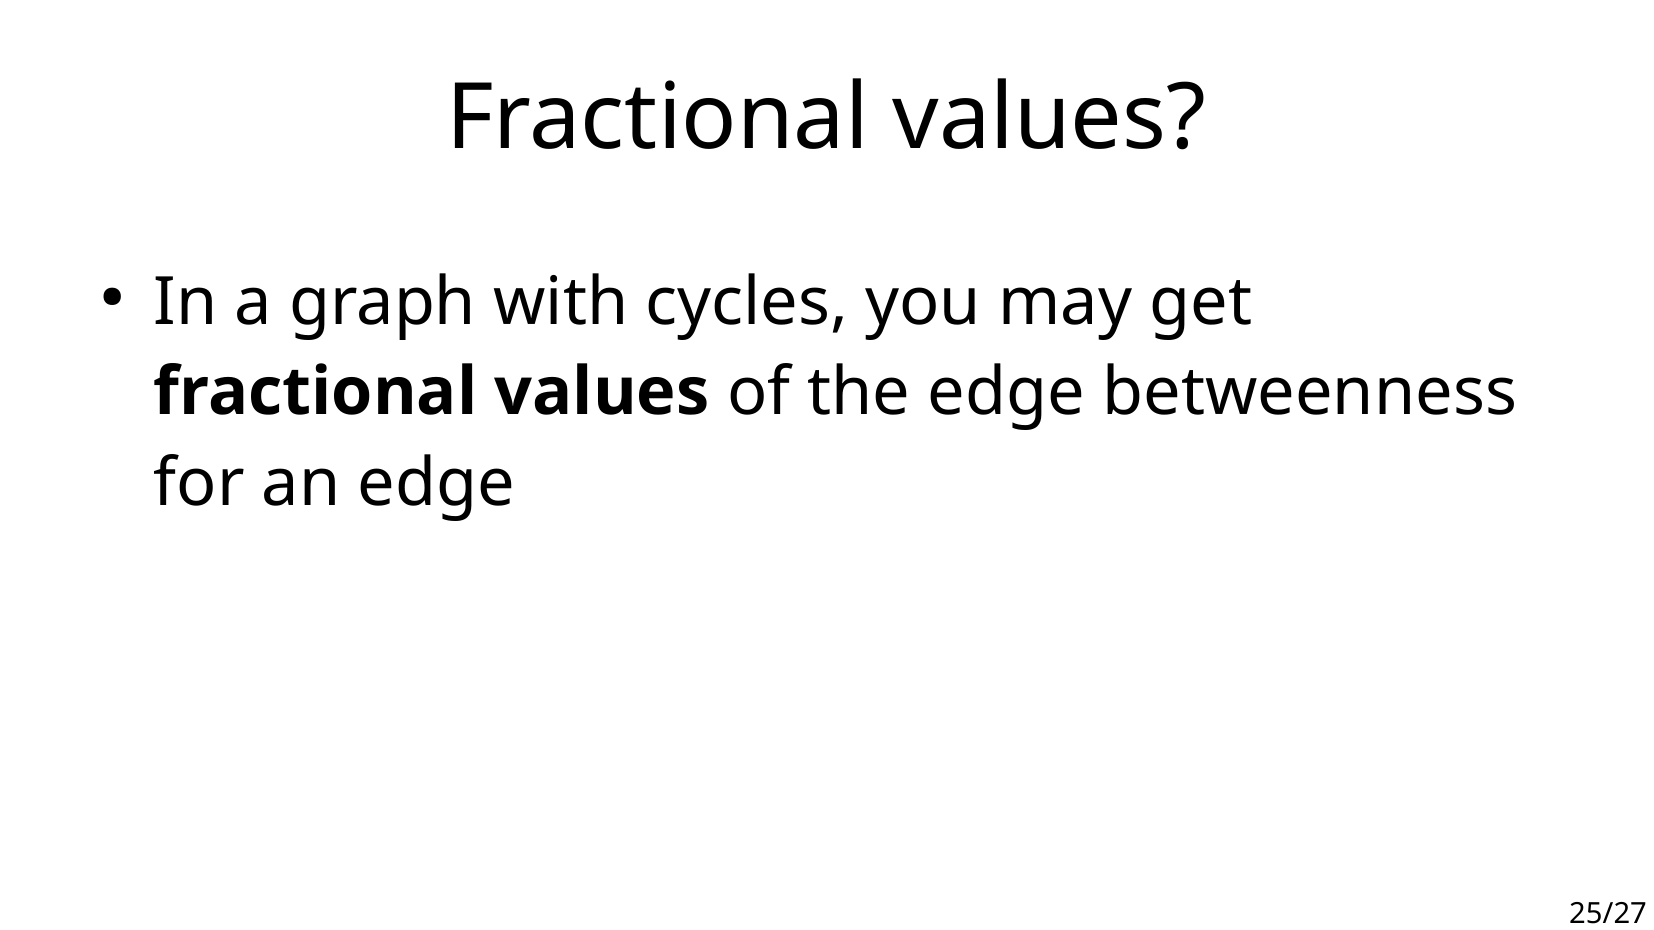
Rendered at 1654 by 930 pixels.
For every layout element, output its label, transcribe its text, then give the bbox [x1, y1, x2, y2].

title Fractional values? [82, 1, 1571, 225]
list In a graph with cycles, you may get fractional values of the edge betweenness for an edge [82, 252, 1571, 793]
